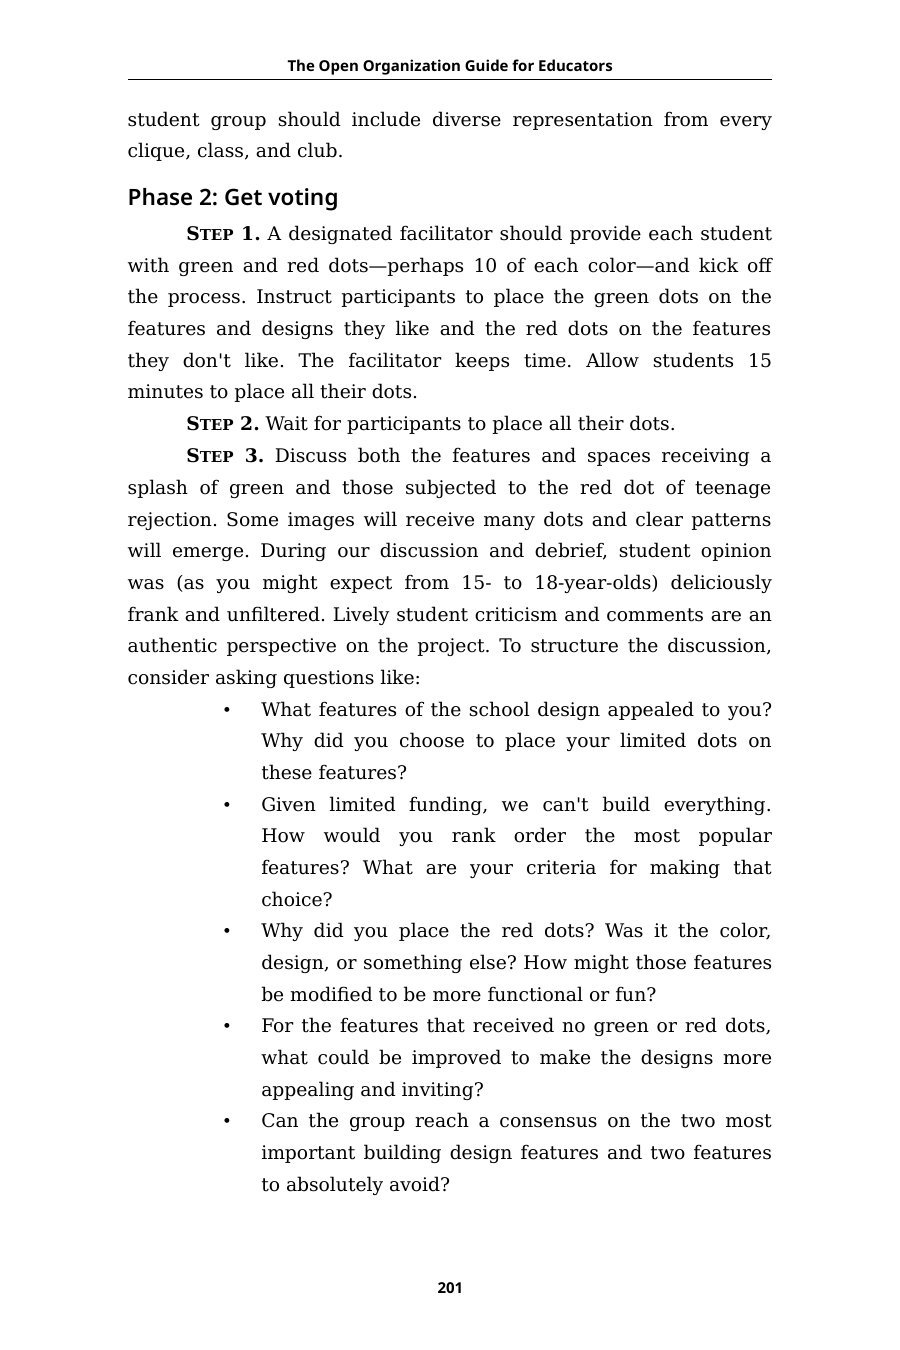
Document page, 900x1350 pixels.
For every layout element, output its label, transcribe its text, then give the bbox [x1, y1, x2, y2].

text Step 2. Wait for participants to place all their dots. [127, 413, 772, 435]
text student group should include diverse representation from every clique, class, and club. [127, 109, 772, 162]
list For the features that received no green or red dots, what could be improved to make the designs more appealing and inviting? [223, 1015, 772, 1101]
list What features of the school design appealed to you? Why did you choose to place your limited dots on these features? [223, 699, 772, 784]
text Step 1. A designated facilitator should provide each student with green and red dots—perhaps 10 of each color—and kick off the process. Instruct participants to place the green dots on the features and designs they like and the red dots on the features they don't like. The facilitator keeps time. Allow students 15 minutes to place all their dots. [127, 223, 772, 403]
text Step 3. Discuss both the features and spaces receiving a splash of green and those subjected to the red dot of teenage rejection. Some images will receive many dots and clear patterns will emerge. During our discussion and debrief, student opinion was (as you might expect from 15- to 18-year-olds) deliciously frank and unfiltered. Lively student criticism and comments are an authentic perspective on the project. To structure the discussion, consider asking questions like: [127, 445, 772, 689]
list Given limited funding, we can't build everything. How would you rank order the most popular features? What are your criteria for making that choice? [223, 794, 772, 911]
list Why did you place the red dots? Was it the color, design, or something else? How might those features be modified to be more functional or fun? [223, 920, 772, 1006]
list Can the group reach a consensus on the two most important building design features and two features to absolutely avoid? [223, 1110, 772, 1196]
subtitle Phase 2: Get voting [127, 184, 772, 211]
